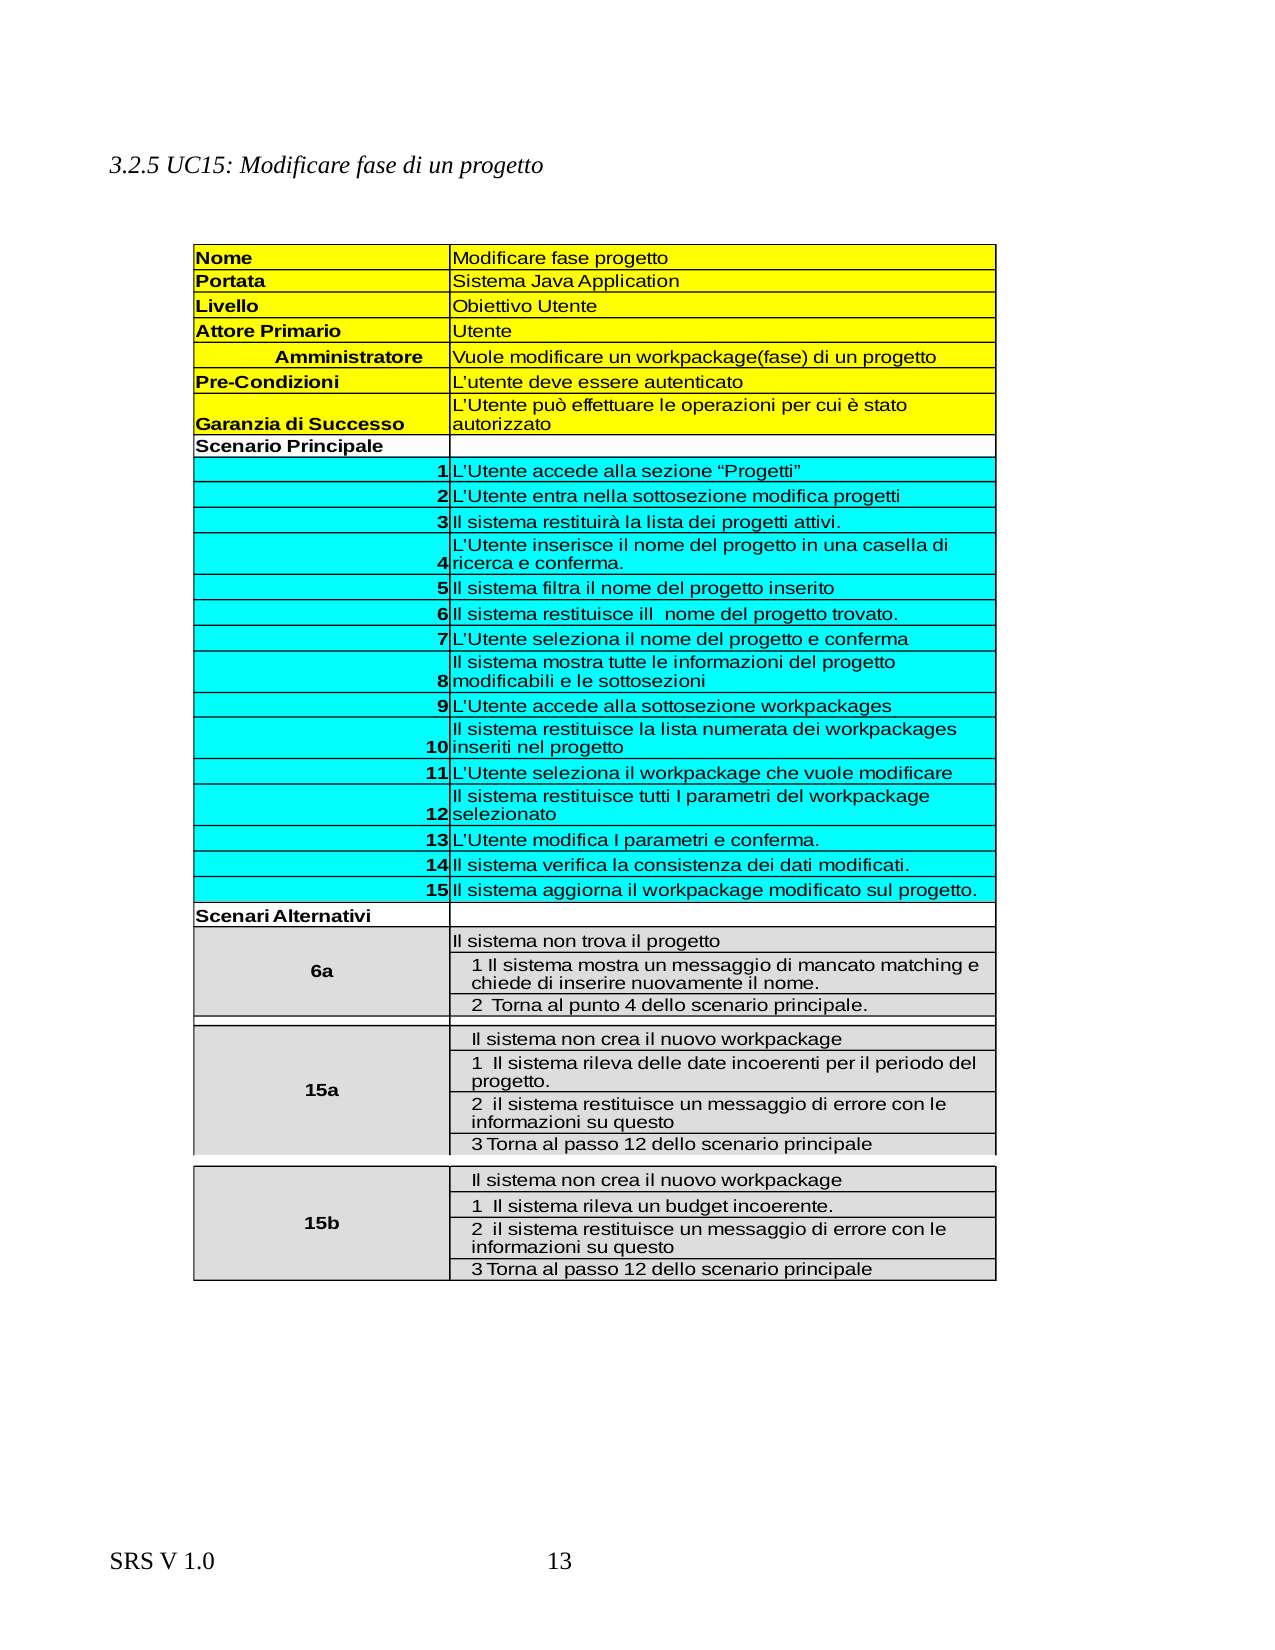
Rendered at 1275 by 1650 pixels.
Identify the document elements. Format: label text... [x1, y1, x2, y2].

subtitle 3.2.5 UC15: Modificare fase di un progetto [109, 150, 1162, 179]
